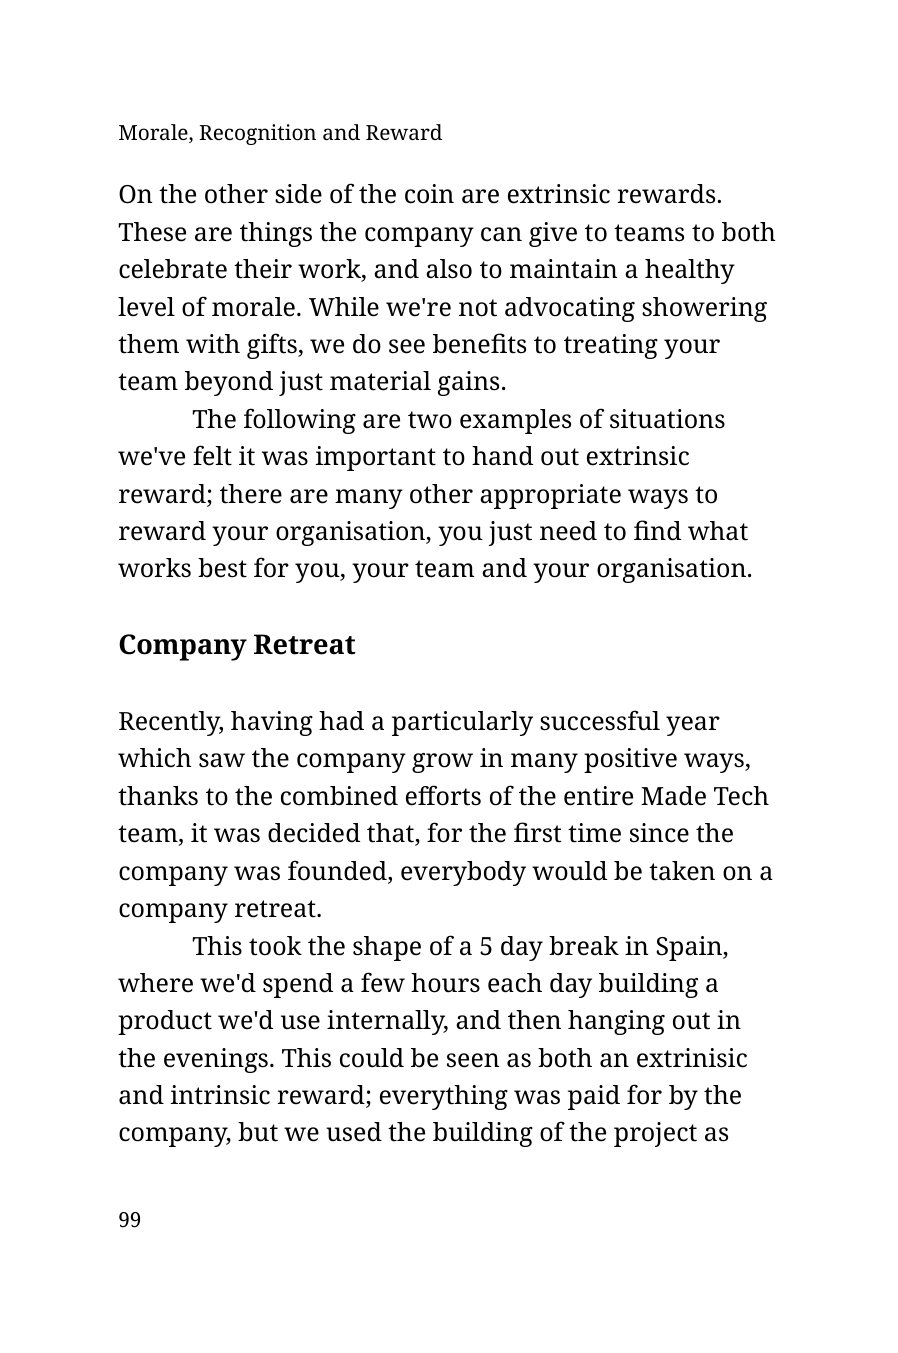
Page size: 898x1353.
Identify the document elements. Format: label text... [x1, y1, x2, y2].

text Recently, having had a particularly successful year which saw the company grow in many positive ways, thanks to the combined efforts of the entire Made Tech team, it was decided that, for the first time since the company was founded, everybody would be taken on a company retreat. [118, 704, 779, 925]
text The following are two examples of situations we've felt it was important to hand out extrinsic reward; there are many other appropriate ways to reward your organisation, you just need to find what works best for you, your team and your organisation. [118, 401, 779, 585]
subtitle Company Retreat [118, 626, 779, 663]
text On the other side of the coin are extrinsic rewards. These are things the company can give to teams to both celebrate their work, and also to maintain a healthy level of morale. While we're not advocating showering them with gifts, we do see benefits to treating your team beyond just material gains. [118, 177, 779, 398]
text This took the shape of a 5 day break in Spain, where we'd spend a few hours each day building a product we'd use internally, and then hanging out in the evenings. This could be seen as both an extrinisic and intrinsic reward; everything was paid for by the company, but we used the building of the project as [118, 928, 779, 1149]
